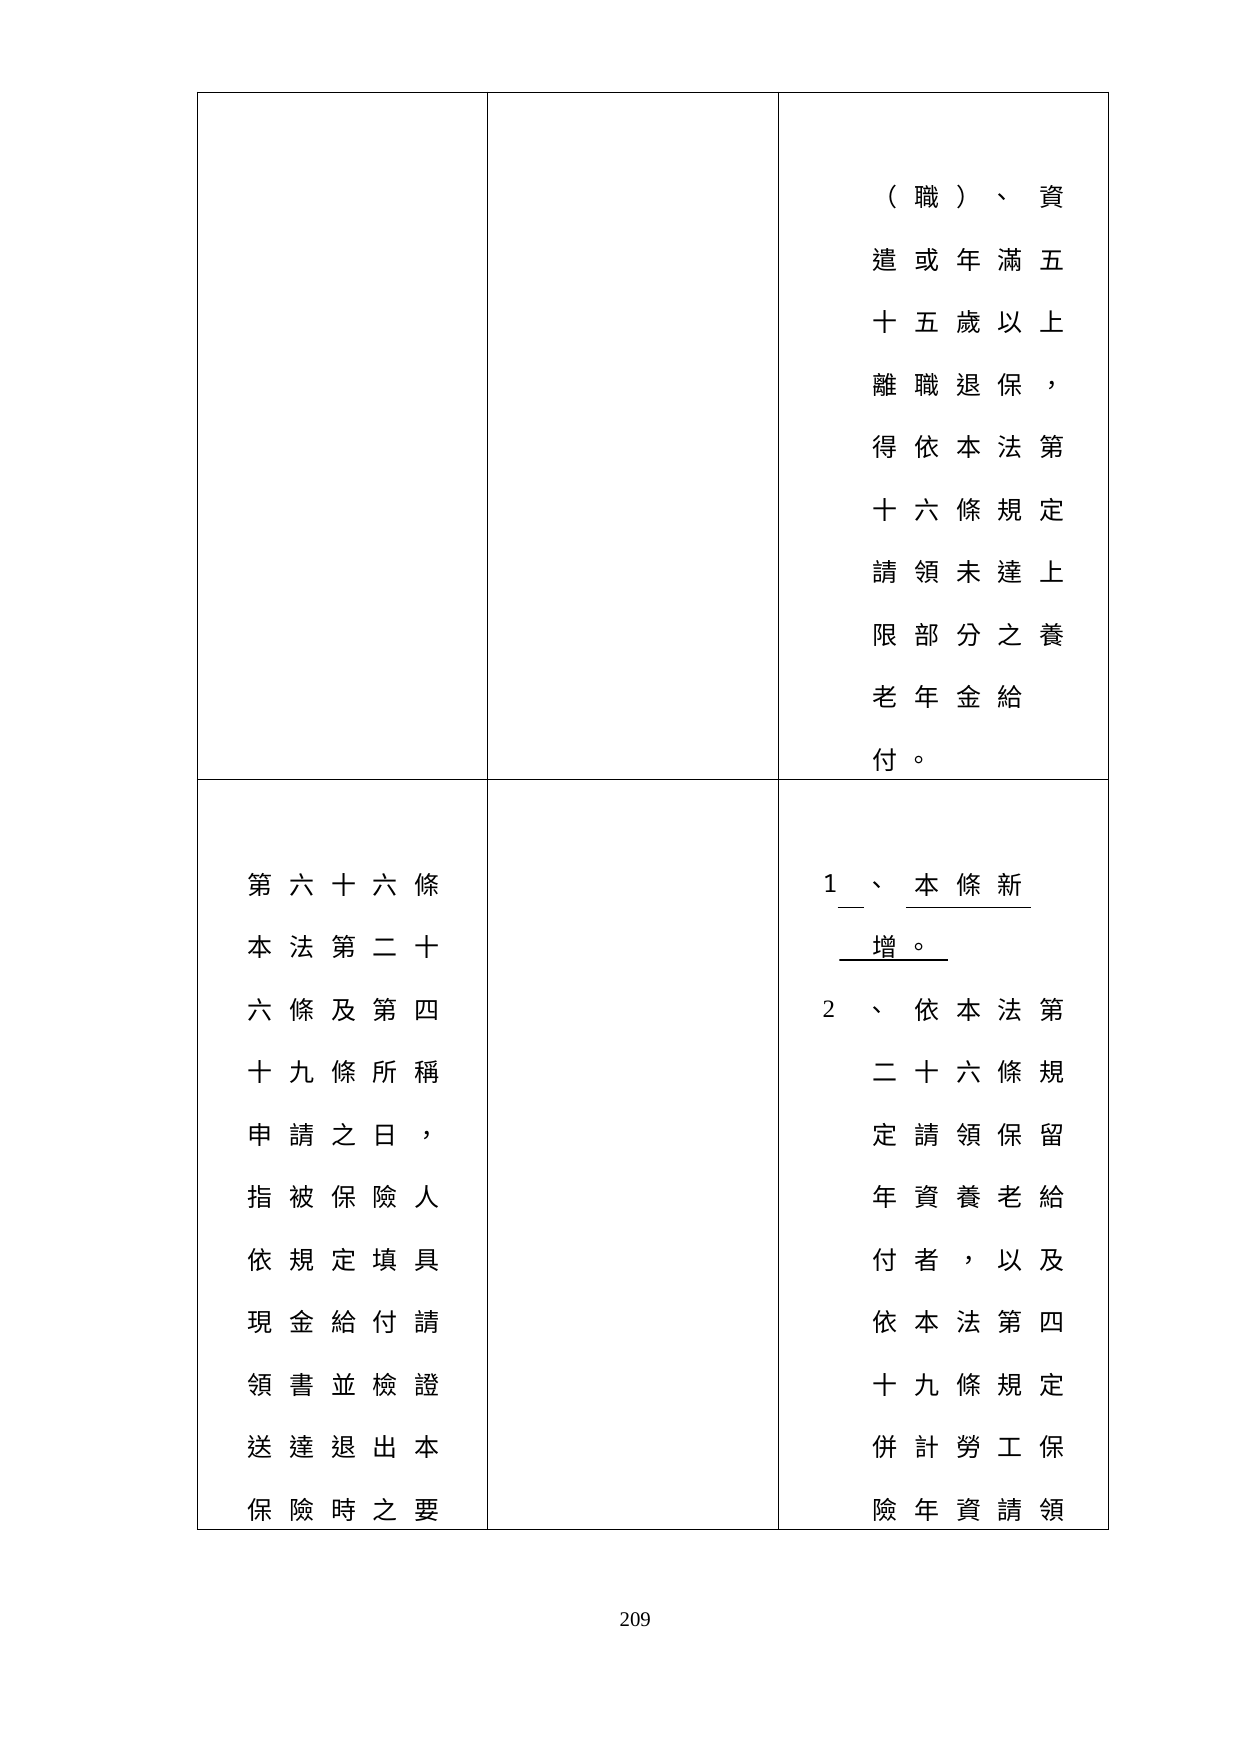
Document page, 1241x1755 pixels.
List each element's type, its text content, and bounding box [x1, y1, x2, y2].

table_cell 本條新增。 依本法第二十六條規定請領保留年資養老給付者，以及依本法第四十九條規定併計勞工保險年資請領 [779, 780, 1108, 1529]
table_cell [488, 780, 778, 1529]
table_cell [198, 93, 487, 779]
table_cell （職）、資遣或年滿五十五歲以上離職退保，得依本法第十六條規定請領未達上限部分之養老年金給付。 [779, 93, 1108, 779]
table_cell [488, 93, 778, 779]
table_cell 第六十六條 本法第二十六條及第四十九條所稱申請之日，指被保險人依規定填具現金給付請領書並檢證送達退出本保險時之要 [198, 780, 487, 1529]
